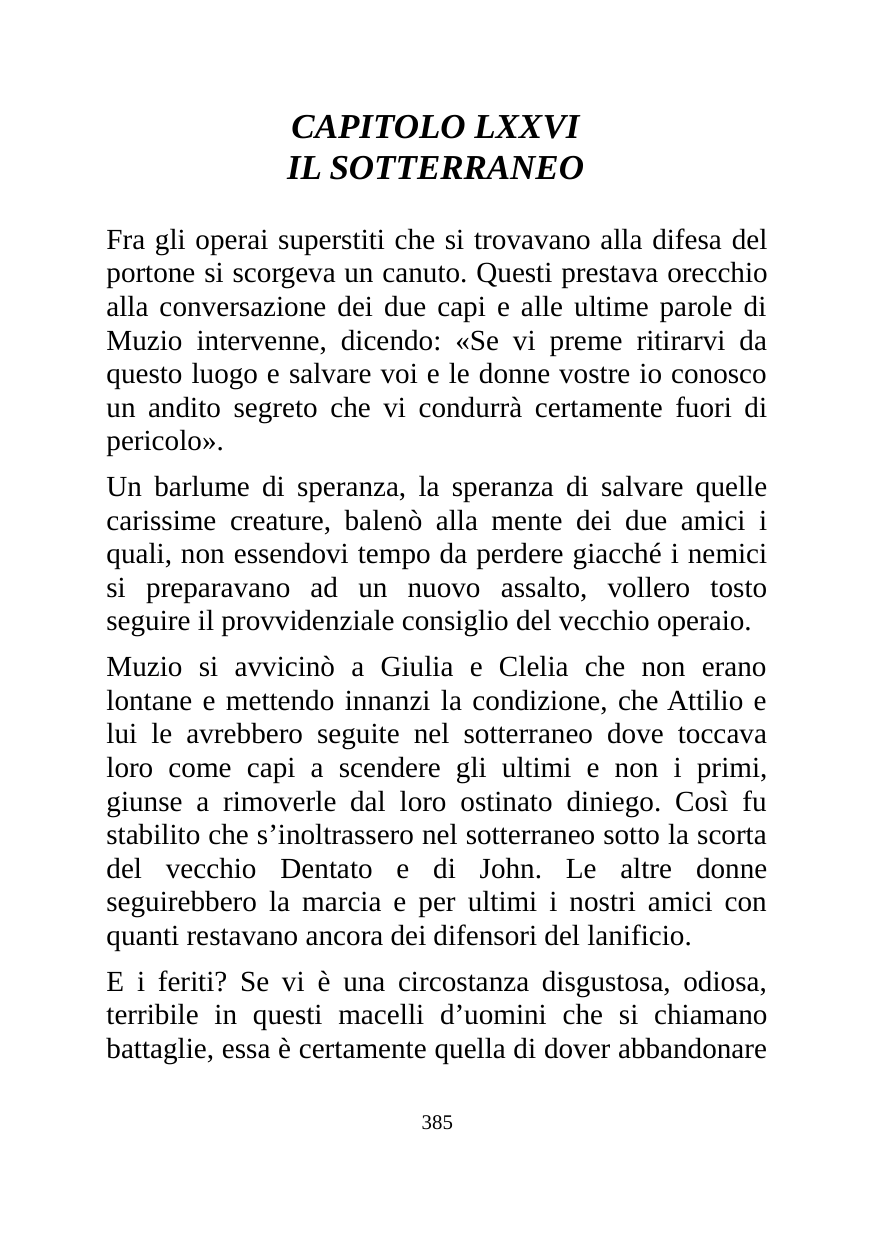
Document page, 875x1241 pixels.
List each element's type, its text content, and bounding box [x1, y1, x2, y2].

text Muzio si avvicinò a Giulia e Clelia che non erano lontane e mettendo innanzi la condizione, che Attilio e lui le avrebbero seguite nel sotterraneo dove toccava loro come capi a scendere gli ultimi e non i primi, giunse a rimoverle dal loro ostinato diniego. Così fu stabilito che s’inoltrassero nel sotterraneo sotto la scorta del vecchio Dentato e di John. Le altre donne seguirebbero la marcia e per ultimi i nostri amici con quanti restavano ancora dei difensori del lanificio. [106, 649, 768, 951]
subtitle CAPITOLO LXXVI IL SOTTERRANEO [106, 106, 768, 187]
text E i feriti? Se vi è una circostanza disgustosa, odiosa, terribile in questi macelli d’uomini che si chiamano battaglie, essa è certamente quella di dover abbandonare [106, 964, 768, 1064]
text Un barlume di speranza, la speranza di salvare quelle carissime creature, balenò alla mente dei due amici i quali, non essendovi tempo da perdere giacché i nemici si preparavano ad un nuovo assalto, vollero tosto seguire il provvidenziale consiglio del vecchio operaio. [106, 469, 768, 637]
text Fra gli operai superstiti che si trovavano alla difesa del portone si scorgeva un canuto. Questi prestava orecchio alla conversazione dei due capi e alle ultime parole di Muzio intervenne, dicendo: «Se vi preme ritirarvi da questo luogo e salvare voi e le donne vostre io conosco un andito segreto che vi condurrà certamente fuori di pericolo». [106, 222, 768, 457]
